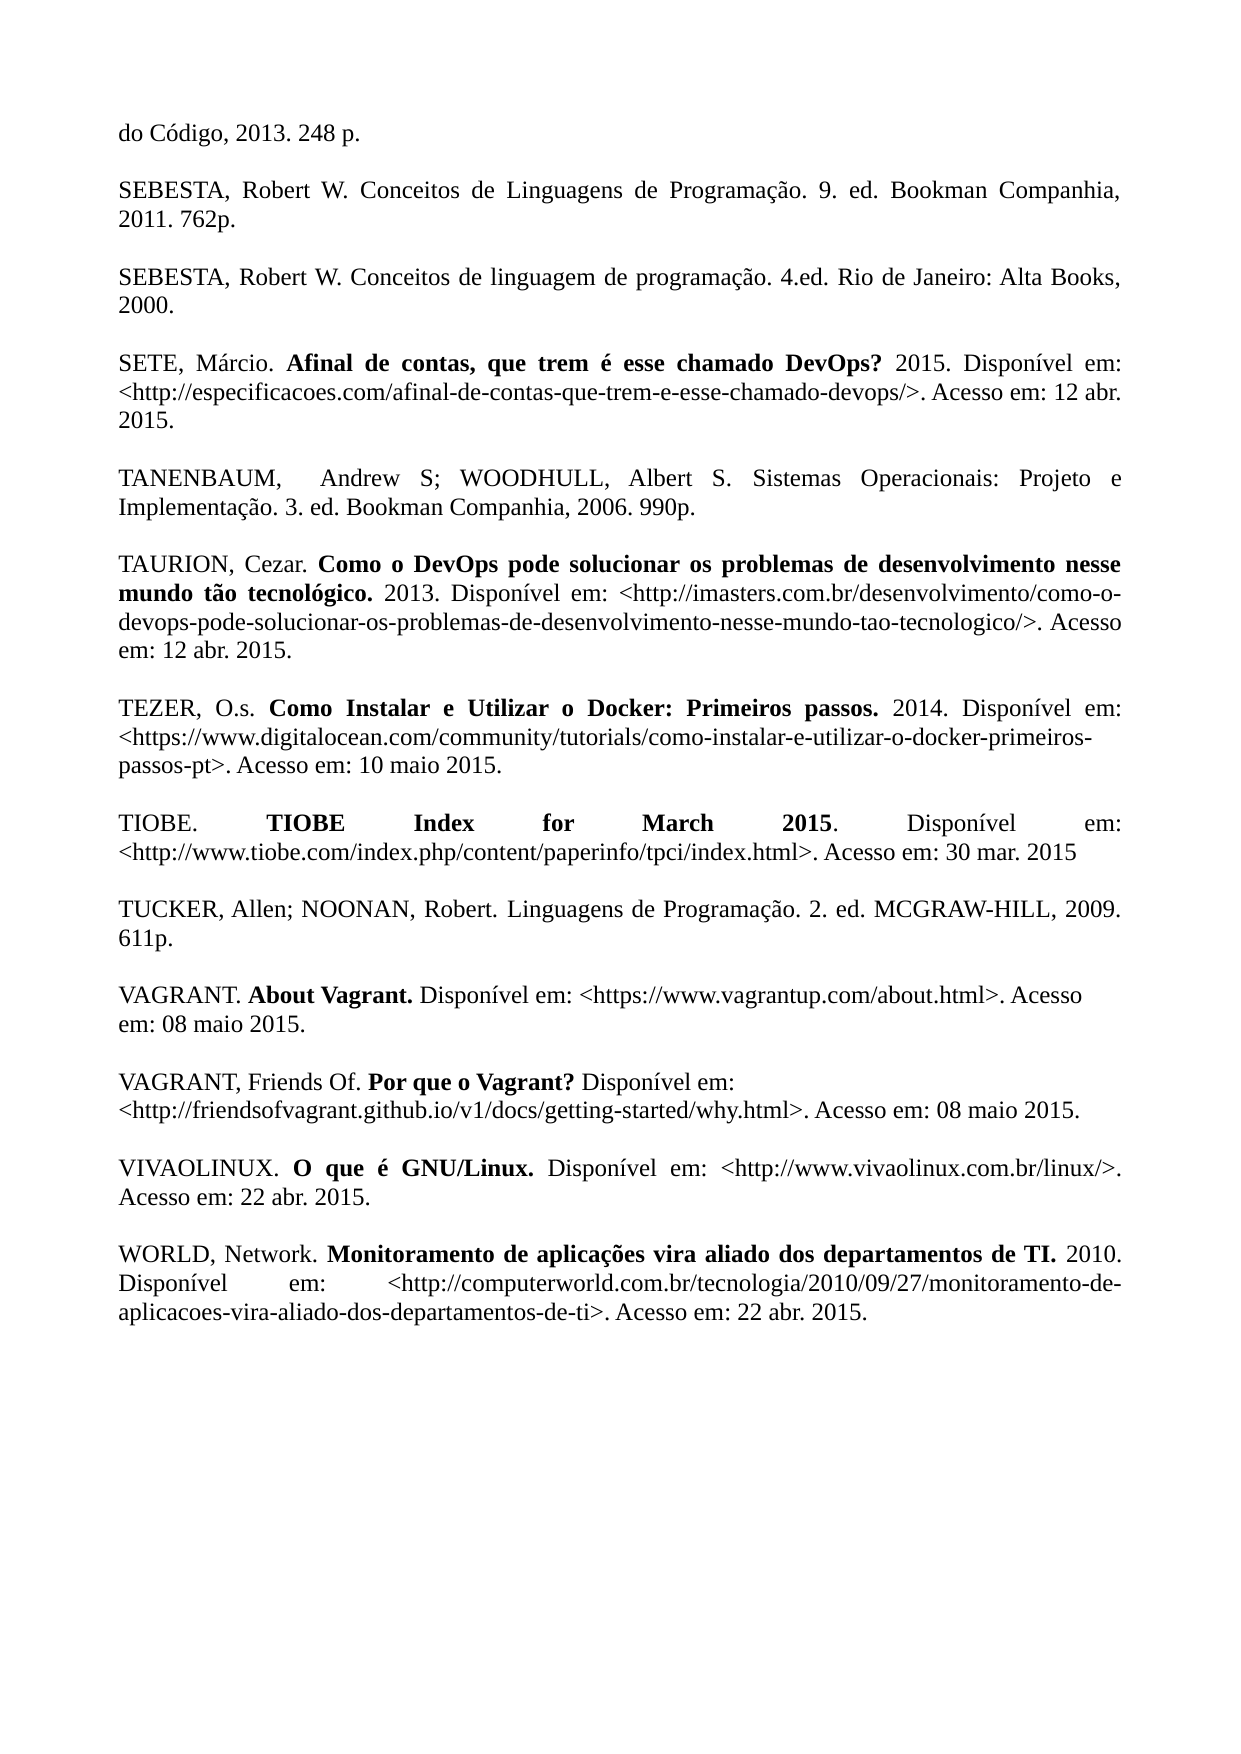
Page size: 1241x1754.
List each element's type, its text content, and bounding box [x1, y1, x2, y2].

text do Código, 2013. 248 p. [118, 118, 1122, 147]
text VAGRANT. About Vagrant. Disponível em: <https://www.vagrantup.com/about.html>. Acesso em: 08 maio 2015. [118, 981, 1122, 1038]
text SEBESTA, Robert W. Conceitos de Linguagens de Programação. 9. ed. Bookman Companhia, 2011. 762p. [118, 176, 1122, 233]
text SETE, Márcio. Afinal de contas, que trem é esse chamado DevOps? 2015. Disponível em: <http://especificacoes.com/afinal-de-contas-que-trem-e-esse-chamado-devops/>. Acesso em: 12 abr. 2015. [118, 348, 1122, 434]
text SEBESTA, Robert W. Conceitos de linguagem de programação. 4.ed. Rio de Janeiro: Alta Books, 2000. [118, 262, 1122, 319]
text VAGRANT, Friends Of. Por que o Vagrant? Disponível em: <http://friendsofvagrant.github.io/v1/docs/getting-started/why.html>. Acesso em: 08 maio 2015. [118, 1067, 1122, 1124]
text VIVAOLINUX. O que é GNU/Linux. Disponível em: <http://www.vivaolinux.com.br/linux/>. Acesso em: 22 abr. 2015. [118, 1153, 1122, 1211]
text TUCKER, Allen; NOONAN, Robert. Linguagens de Programação. 2. ed. MCGRAW-HILL, 2009. 611p. [118, 894, 1122, 952]
text TANENBAUM, Andrew S; WOODHULL, Albert S. Sistemas Operacionais: Projeto e Implementação. 3. ed. Bookman Companhia, 2006. 990p. [118, 463, 1122, 521]
text TIOBE. TIOBE Index for March 2015. Disponível em: <http://www.tiobe.com/index.php/content/paperinfo/tpci/index.html>. Acesso em: 30 mar. 2015 [118, 808, 1122, 866]
text WORLD, Network. Monitoramento de aplicações vira aliado dos departamentos de TI. 2010. Disponível em: <http://computerworld.com.br/tecnologia/2010/09/27/monitoramento-de-aplicacoes-vira-aliado-dos-departamentos-de-ti>. Acesso em: 22 abr. 2015. [118, 1239, 1122, 1326]
text TEZER, O.s. Como Instalar e Utilizar o Docker: Primeiros passos. 2014. Disponível em: <https://www.digitalocean.com/community/tutorials/como-instalar-e-utilizar-o-docker-primeiros-passos-pt>. Acesso em: 10 maio 2015. [118, 693, 1122, 779]
text TAURION, Cezar. Como o DevOps pode solucionar os problemas de desenvolvimento nesse mundo tão tecnológico. 2013. Disponível em: <http://imasters.com.br/desenvolvimento/como-o-devops-pode-solucionar-os-problemas-de-desenvolvimento-nesse-mundo-tao-tecnologico/>. Acesso em: 12 abr. 2015. [118, 549, 1122, 664]
